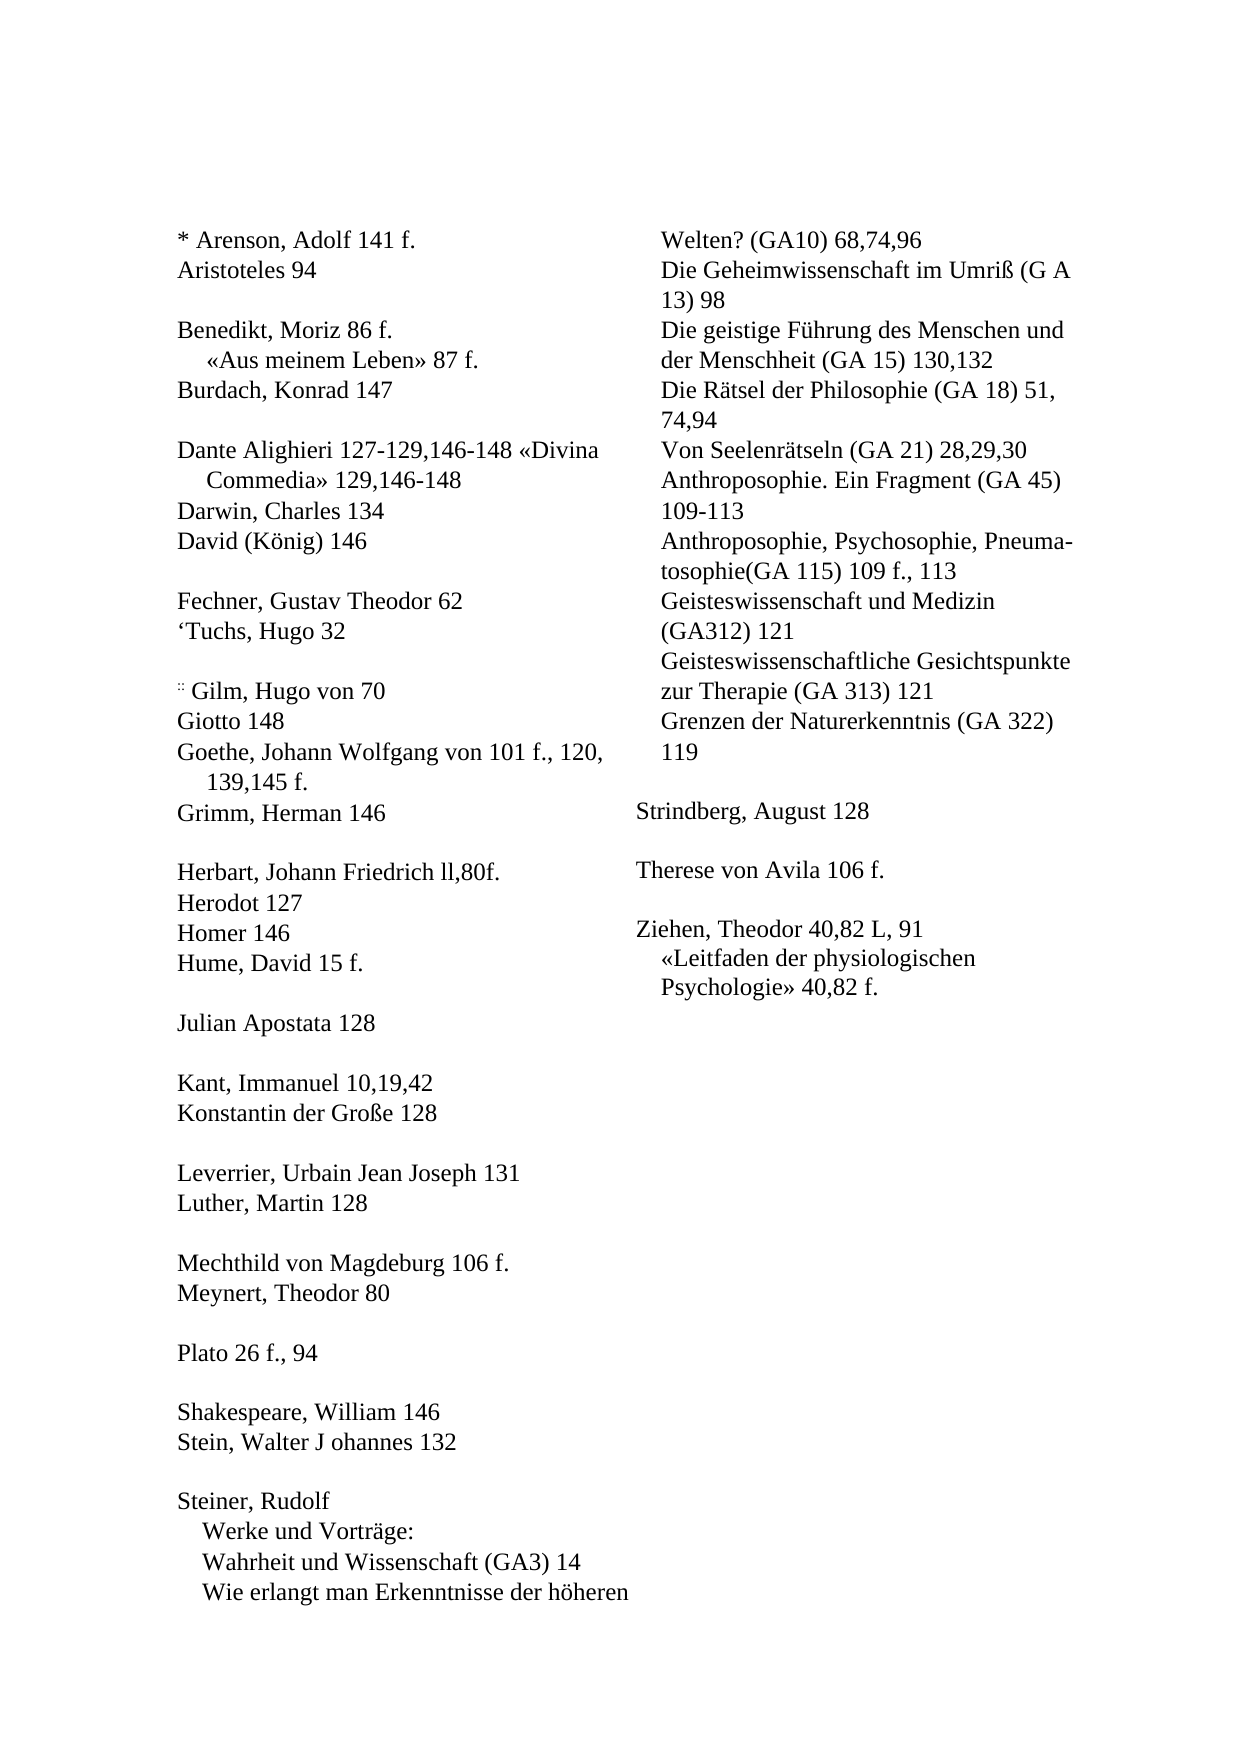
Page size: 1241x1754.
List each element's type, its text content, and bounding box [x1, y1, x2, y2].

text Die geistige Führung des Menschen und der Menschheit (GA 15) 130,132 [661, 315, 1094, 374]
text «Leitfaden der physiologischen Psychologie» 40,82 f. [661, 943, 1094, 1001]
text Steiner, Rudolf [177, 1486, 636, 1515]
text Grimm, Herman 146 [177, 798, 636, 826]
text Geisteswissenschaftliche Gesichtspunkte zur Therapie (GA 313) 121 [661, 646, 1094, 705]
text Wahrheit und Wissenschaft (GA3) 14 [177, 1547, 636, 1575]
text Meynert, Theodor 80 [177, 1278, 636, 1307]
text Werke und Vorträge: [177, 1516, 636, 1545]
text Welten? (GA10) 68,74,96 [636, 225, 1094, 253]
text Goethe, Johann Wolfgang von 101 f., 120, 139,145 f. [177, 737, 636, 796]
text Darwin, Charles 134 [177, 496, 636, 525]
text Wie erlangt man Erkenntnisse der höheren [177, 1577, 636, 1605]
text Kant, Immanuel 10,19,42 [177, 1068, 636, 1096]
text Hume, David 15 f. [177, 948, 636, 977]
text Plato 26 f., 94 [177, 1338, 636, 1366]
text Geisteswissenschaft und Medizin [636, 586, 1094, 615]
text Ziehen, Theodor 40,82 L, 91 [636, 914, 1094, 943]
text Therese von Avila 106 f. [636, 855, 1094, 884]
text Giotto 148 [177, 706, 636, 735]
text * Arenson, Adolf 141 f. [177, 225, 636, 253]
text Herodot 127 [177, 888, 636, 916]
text Grenzen der Naturerkenntnis (GA 322) 119 [661, 706, 1094, 765]
text «Aus meinem Leben» 87 f. [177, 345, 636, 374]
text Mechthild von Magdeburg 106 f. [177, 1248, 636, 1276]
text Luther, Martin 128 [177, 1188, 636, 1217]
text Fechner, Gustav Theodor 62 [177, 586, 636, 615]
text Herbart, Johann Friedrich ll,80f. [177, 857, 636, 886]
text Julian Apostata 128 [177, 1008, 636, 1037]
text Strindberg, August 128 [636, 796, 1094, 824]
text Burdach, Konrad 147 [177, 376, 636, 404]
text Die Geheimwissenschaft im Umriß (G A 13) 98 [661, 255, 1094, 314]
text Aristoteles 94 [177, 255, 636, 284]
text Homer 146 [177, 918, 636, 947]
text Leverrier, Urbain Jean Joseph 131 [177, 1158, 636, 1186]
text Stein, Walter J ohannes 132 [177, 1427, 636, 1456]
text Von Seelenrätseln (GA 21) 28,29,30 Anthroposophie. Ein Fragment (GA 45) 109-113 [661, 436, 1094, 524]
text Die Rätsel der Philosophie (GA 18) 51, 74,94 [661, 375, 1094, 434]
text David (König) 146 [177, 526, 636, 555]
text Anthroposophie, Psychosophie, Pneuma- tosophie(GA 115) 109 f., 113 [661, 526, 1094, 585]
text :: Gilm, Hugo von 70 [177, 676, 636, 705]
text Dante Alighieri 127-129,146-148 «Divina Commedia» 129,146-148 [177, 435, 636, 494]
text ‘Tuchs, Hugo 32 [177, 616, 636, 645]
text Shakespeare, William 146 [177, 1397, 636, 1426]
text (GA312) 121 [636, 616, 1094, 645]
text Konstantin der Große 128 [177, 1098, 636, 1127]
text Benedikt, Moriz 86 f. [177, 315, 636, 343]
